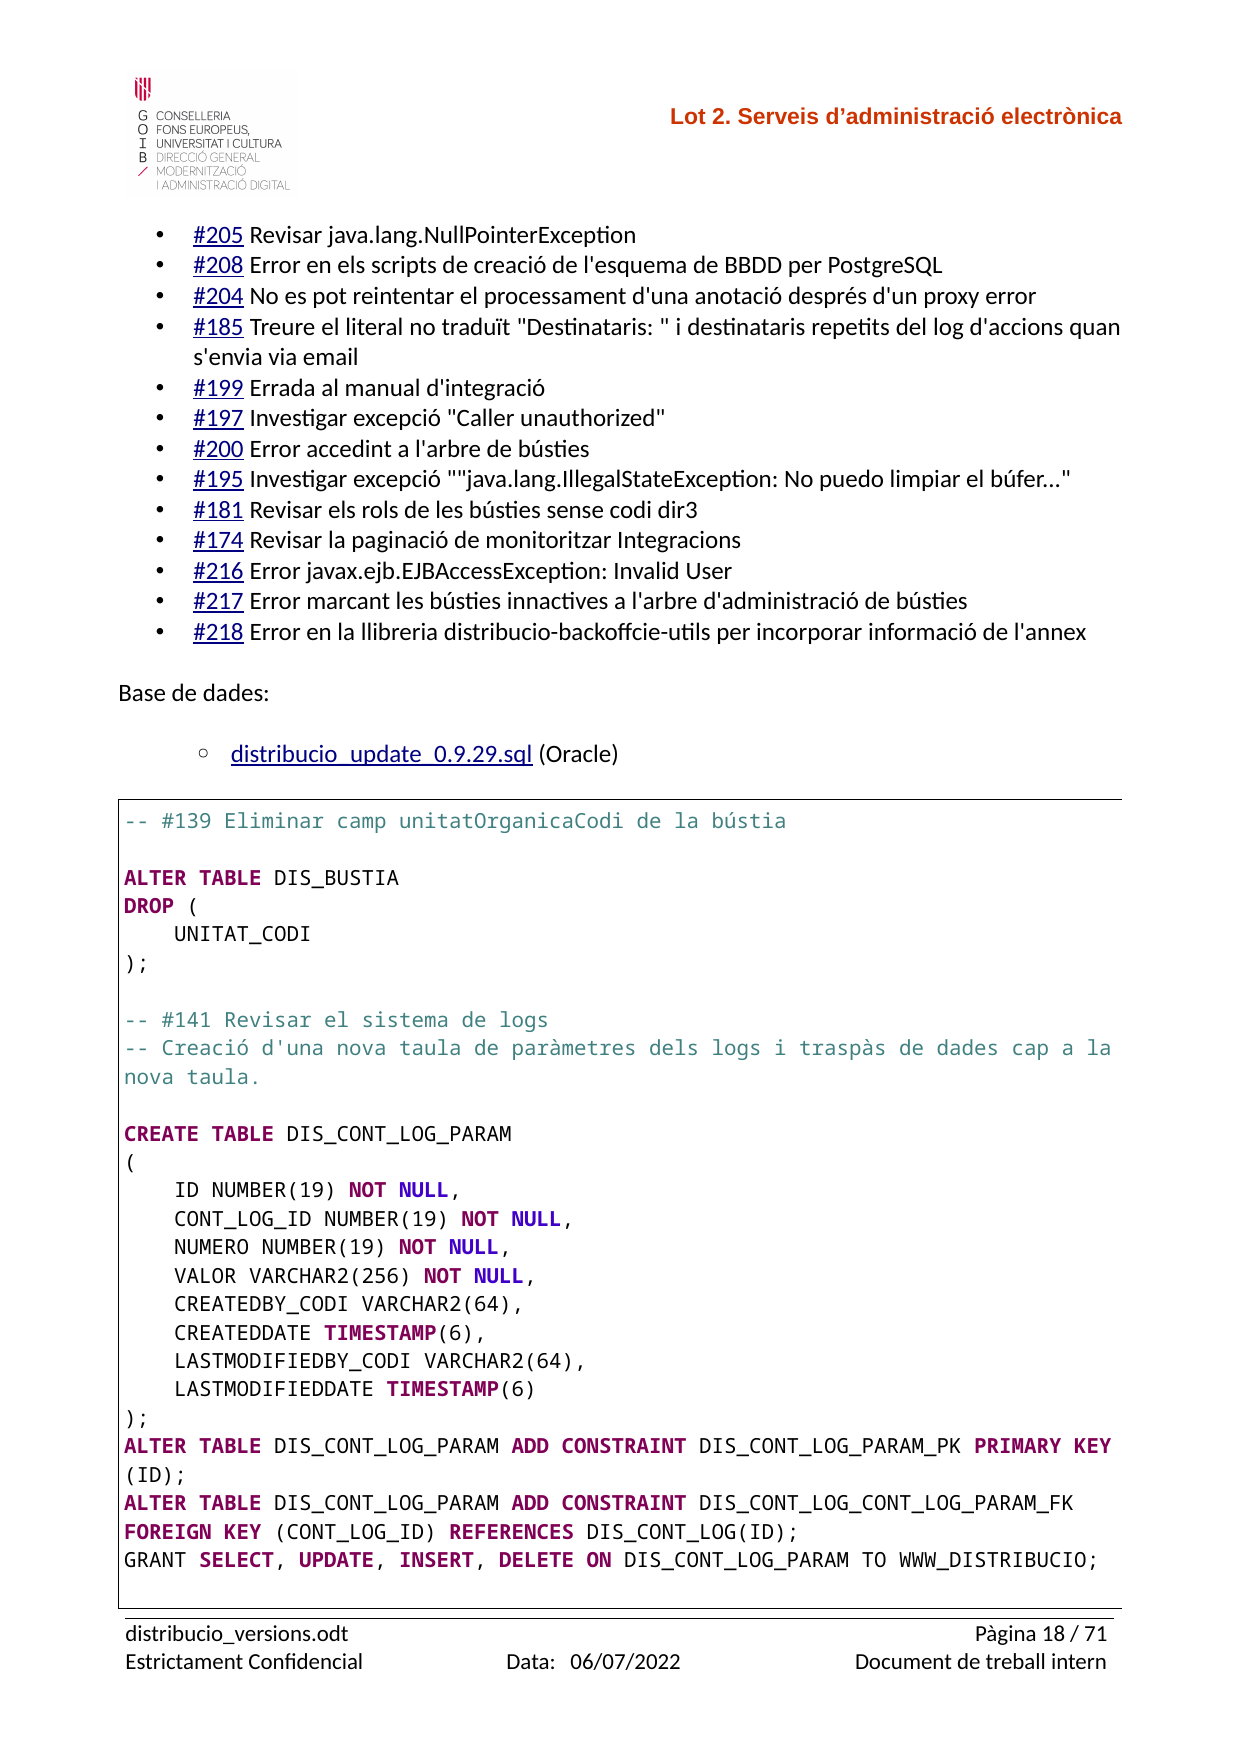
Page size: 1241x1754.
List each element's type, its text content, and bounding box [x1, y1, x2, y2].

list #217 Error marcant les bústies innactives a l'arbre d'administració de bústies [156, 585, 1122, 616]
list #197 Investigar excepció "Caller unauthorized" [156, 402, 1122, 433]
list #208 Error en els scripts de creació de l'esquema de BBDD per PostgreSQL [156, 250, 1122, 280]
picture [126, 70, 299, 197]
list #218 Error en la llibreria distribucio-backoffcie-utils per incorporar informació de l'annex [156, 616, 1122, 646]
list distribucio_update_0.9.29.sql (Oracle) [193, 738, 1122, 768]
list #195 Investigar excepció ""java.lang.IllegalStateException: No puedo limpiar el búfer..." [156, 463, 1122, 494]
list #205 Revisar java.lang.NullPointerException [156, 219, 1122, 250]
list #216 Error javax.ejb.EJBAccessException: Invalid User [156, 555, 1122, 585]
list #200 Error accedint a l'arbre de bústies [156, 433, 1122, 463]
list #185 Treure el literal no traduït "Destinataris: " i destinataris repetits del log d'accions quan s'envia via email [156, 311, 1122, 372]
list #181 Revisar els rols de les bústies sense codi dir3 [156, 494, 1122, 524]
list #199 Errada al manual d'integració [156, 372, 1122, 402]
text Base de dades: [118, 677, 1122, 707]
list #174 Revisar la paginació de monitoritzar Integracions [156, 524, 1122, 555]
table_header -- #139 Eliminar camp unitatOrganicaCodi de la bústia ALTER TABLE DIS_BUSTIA DROP ( UNITAT_CODI ); -- #141 Revisar el sistema de logs -- Creació d'una nova taula de paràmetres dels logs i traspàs de dades cap a la nova taula. CREATE TABLE DIS_CONT_LOG_PARAM ( ID NUMBER(19) NOT NULL, CONT_LOG_ID NUMBER(19) NOT NULL, NUMERO NUMBER(19) NOT NULL, VALOR VARCHAR2(256) NOT NULL, CREATEDBY_CODI VARCHAR2(64), CREATEDDATE TIMESTAMP(6), LASTMODIFIEDBY_CODI VARCHAR2(64), LASTMODIFIEDDATE TIMESTAMP(6) ); ALTER TABLE DIS_CONT_LOG_PARAM ADD CONSTRAINT DIS_CONT_LOG_PARAM_PK PRIMARY KEY (ID); ALTER TABLE DIS_CONT_LOG_PARAM ADD CONSTRAINT DIS_CONT_LOG_CONT_LOG_PARAM_FK FOREIGN KEY (CONT_LOG_ID) REFERENCES DIS_CONT_LOG(ID); GRANT SELECT, UPDATE, INSERT, DELETE ON DIS_CONT_LOG_PARAM TO WWW_DISTRIBUCIO; [119, 800, 1122, 1608]
list #204 No es pot reintentar el processament d'una anotació després d'un proxy error [156, 280, 1122, 311]
